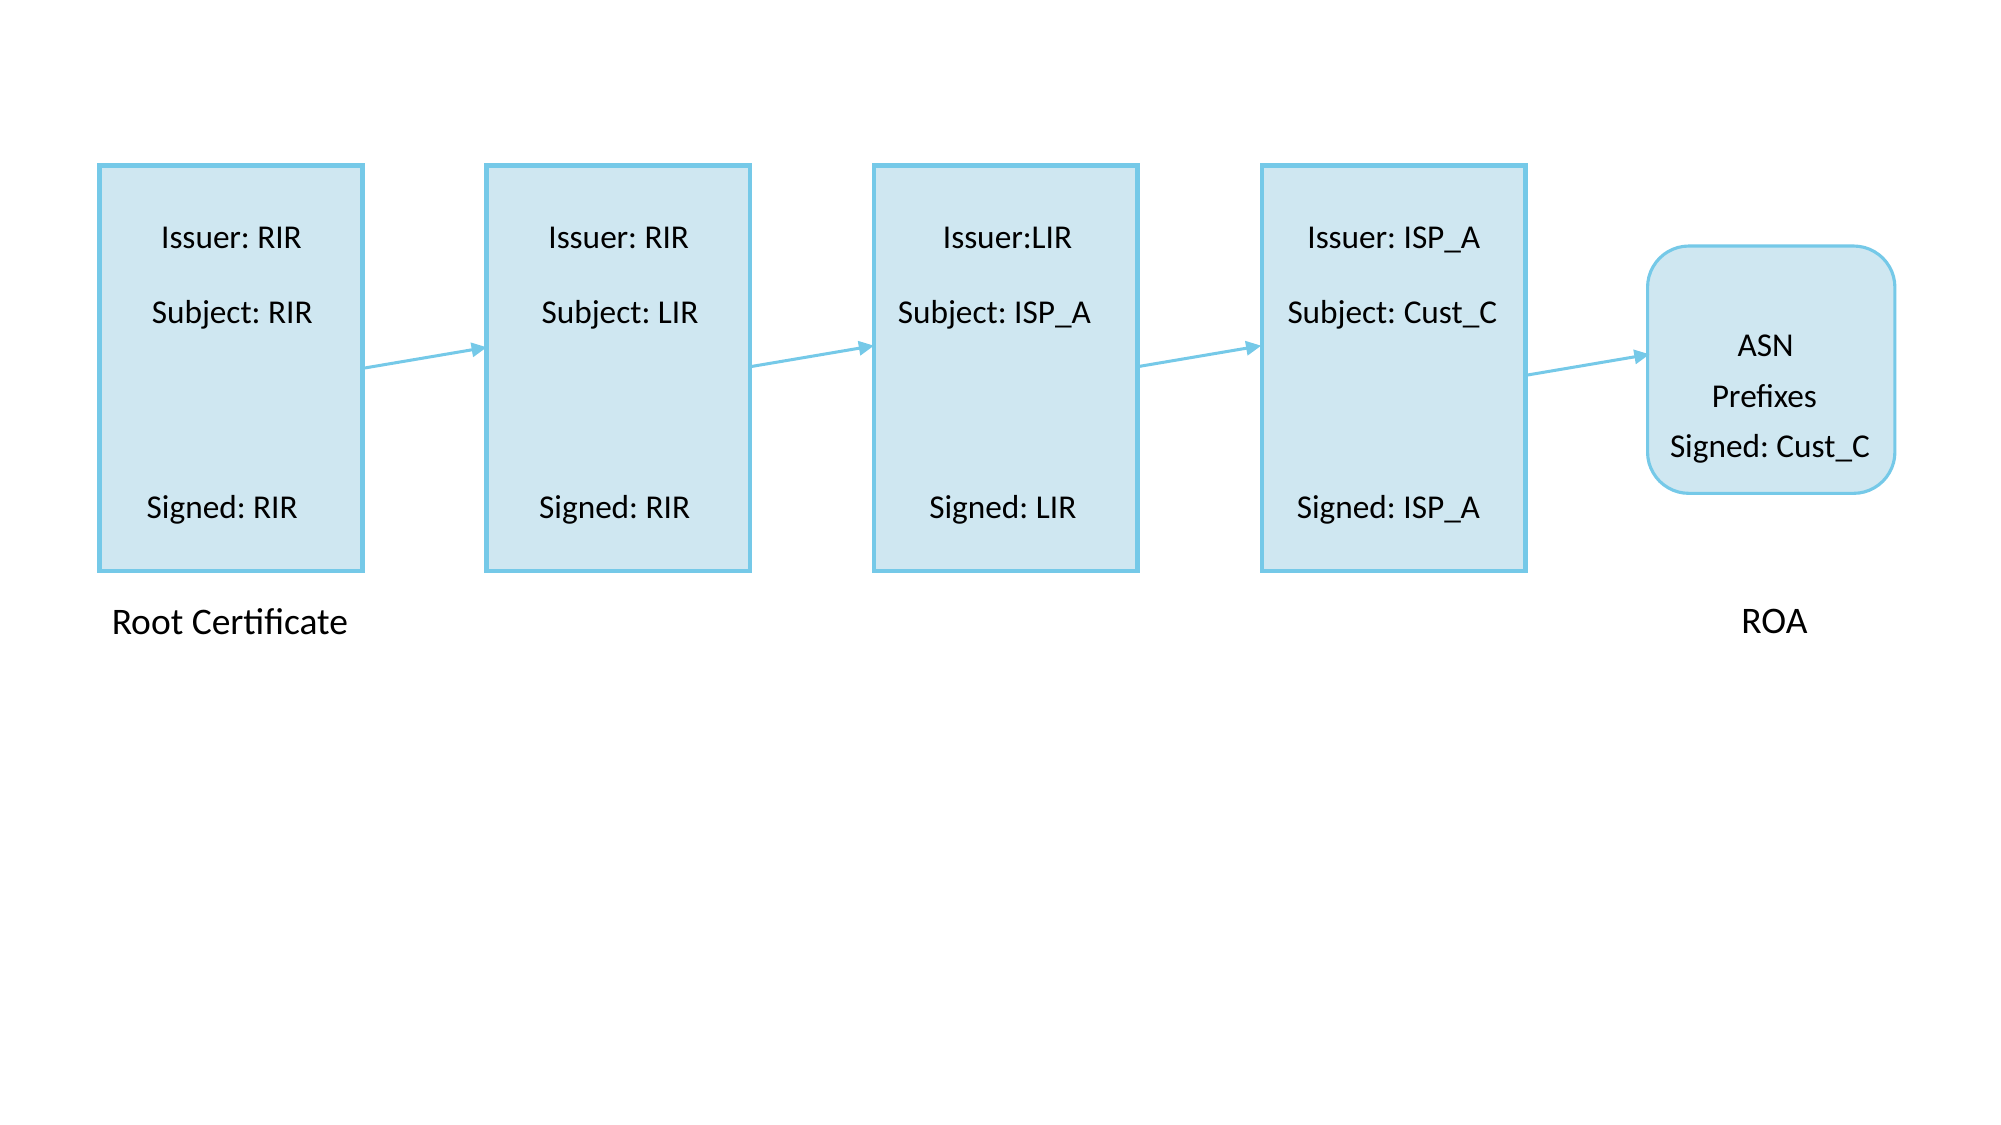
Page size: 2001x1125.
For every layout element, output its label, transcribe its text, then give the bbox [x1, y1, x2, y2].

text_box [1647, 246, 1895, 479]
text_box ASN [1656, 323, 1876, 382]
text_box Issuer: RIR [135, 216, 328, 274]
text_box ROA [1656, 597, 1894, 688]
text_box Signed: Cust_C [1655, 425, 1885, 484]
text_box Issuer: RIR [522, 216, 716, 274]
text_box [1662, 484, 1880, 494]
text_box Signed: RIR [511, 486, 718, 545]
text_box [99, 165, 363, 572]
text_box Subject: ISP_A [883, 291, 1109, 350]
text_box [1262, 165, 1526, 572]
text_box Signed: ISP_A [1282, 486, 1501, 545]
text_box Issuer:LIR [904, 216, 1112, 274]
text_box Root Certificate [97, 599, 364, 657]
text_box Subject: RIR [125, 291, 340, 350]
text_box [873, 165, 1138, 572]
text_box Subject: LIR [507, 291, 733, 350]
text_box Subject: Cust_C [1272, 291, 1513, 350]
text_box Issuer: ISP_A [1292, 216, 1500, 274]
text_box Prefixes [1655, 375, 1874, 434]
text_box Signed: LIR [893, 486, 1113, 545]
text_box [486, 165, 751, 572]
text_box Signed: RIR [119, 486, 326, 545]
